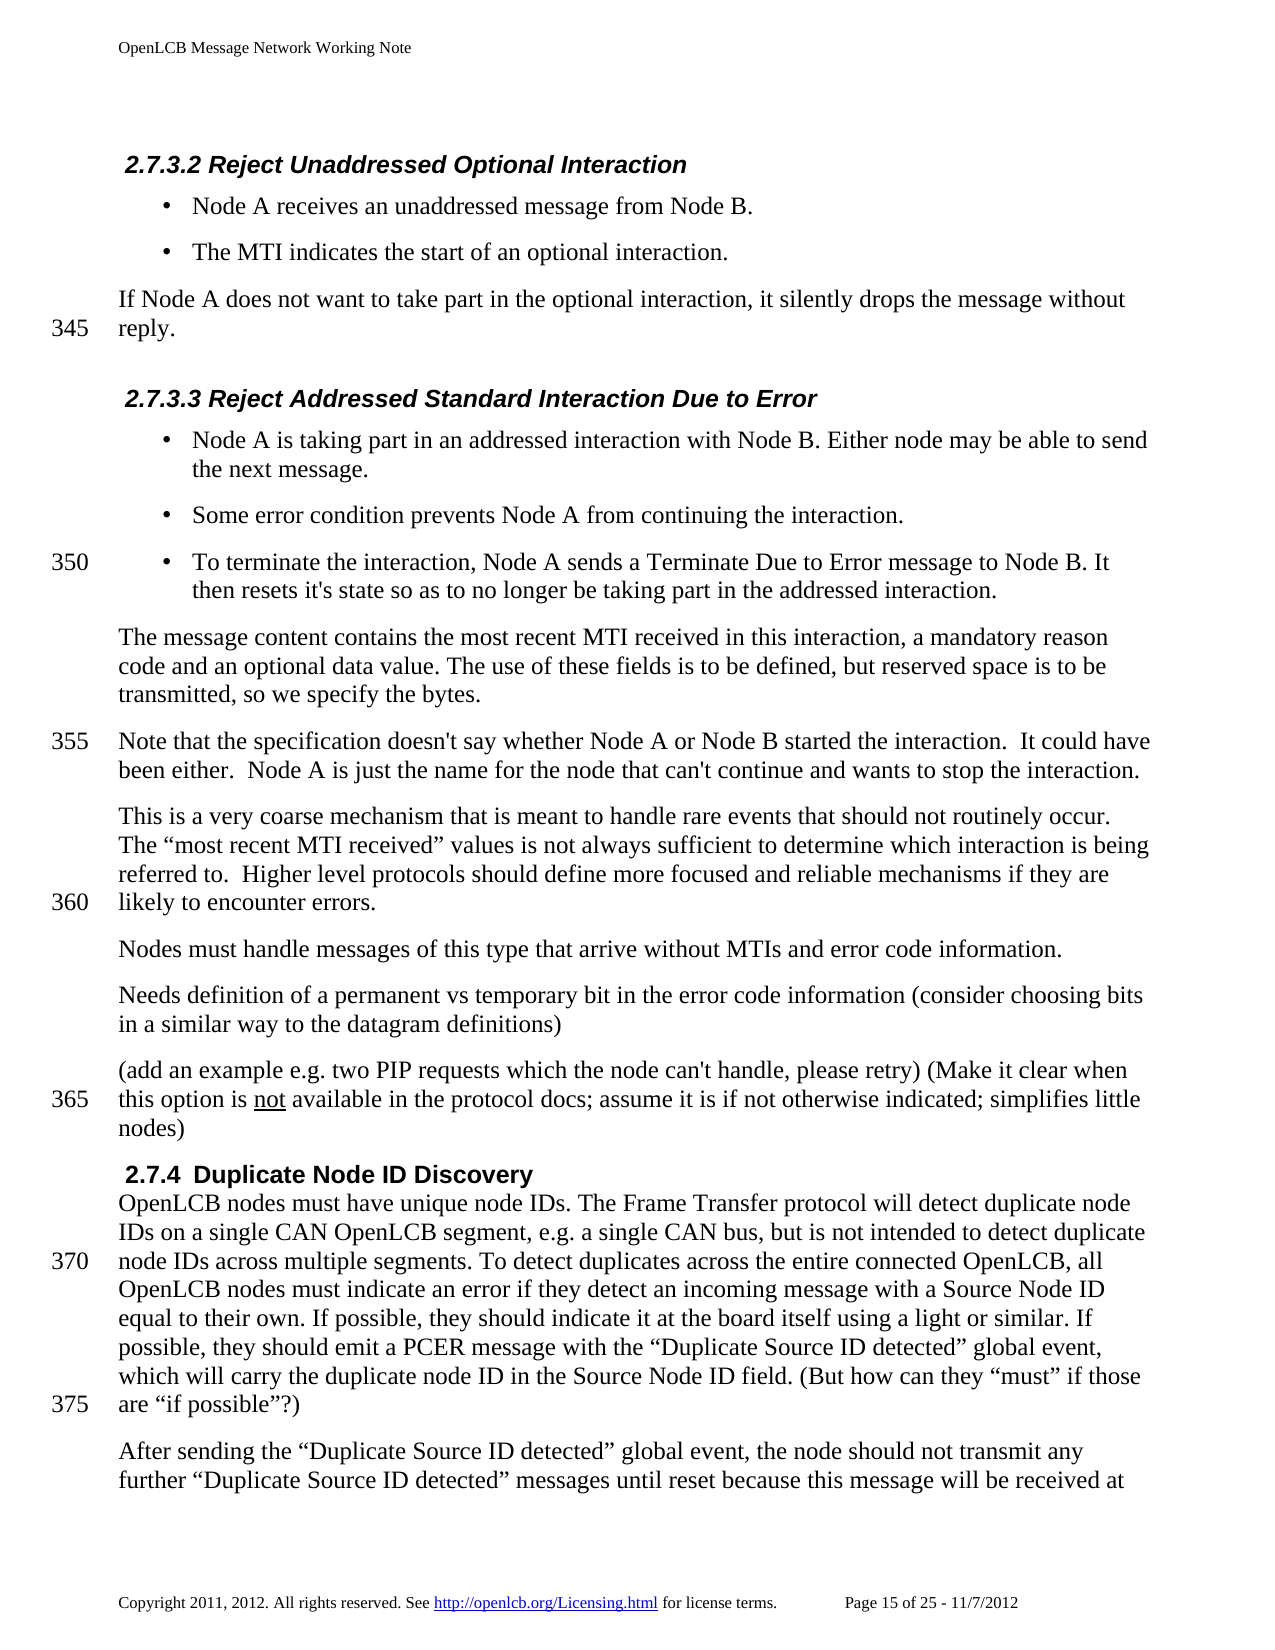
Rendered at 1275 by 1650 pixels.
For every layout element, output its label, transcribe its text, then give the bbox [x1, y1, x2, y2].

subtitle Reject Unaddressed Optional Interaction [118, 150, 1157, 178]
text (add an example e.g. two PIP requests which the node can't handle, please retry) (Make it clear when this option is not available in the protocol docs; assume it is if not otherwise indicated; simplifies little nodes) [118, 1056, 1157, 1142]
text If Node A does not want to take part in the optional interaction, it silently drops the message without reply. [118, 284, 1157, 341]
text This is a very coarse mechanism that is meant to handle rare events that should not routinely occur. The “most recent MTI received” values is not always sufficient to determine which interaction is being referred to. Higher level protocols should define more focused and reliable mechanisms if they are likely to encounter errors. [118, 801, 1157, 916]
list Some error condition prevents Node A from continuing the interaction. [162, 500, 1157, 529]
text Nodes must handle messages of this type that arrive without MTIs and error code information. [118, 934, 1157, 963]
subtitle Reject Addressed Standard Interaction Due to Error [118, 384, 1157, 413]
subtitle Duplicate Node ID Discovery [118, 1159, 1157, 1188]
list Node A receives an unaddressed message from Node B. [162, 191, 1157, 220]
list The MTI indicates the start of an optional interaction. [162, 237, 1157, 266]
text After sending the “Duplicate Source ID detected” global event, the node should not transmit any further “Duplicate Source ID detected” messages until reset because this message will be received at [118, 1436, 1157, 1493]
text The message content contains the most recent MTI received in this interaction, a mandatory reason code and an optional data value. The use of these fields is to be defined, but reserved space is to be transmitted, so we specify the bytes. [118, 622, 1157, 708]
list To terminate the interaction, Node A sends a Terminate Due to Error message to Node B. It then resets it's state so as to no longer be taking part in the addressed interaction. [162, 547, 1157, 604]
text Note that the specification doesn't say whether Node A or Node B started the interaction. It could have been either. Node A is just the name for the node that can't continue and wants to stop the interaction. [118, 726, 1157, 783]
list Node A is taking part in an addressed interaction with Node B. Either node may be able to send the next message. [162, 425, 1157, 483]
text Needs definition of a permanent vs temporary bit in the error code information (consider choosing bits in a similar way to the datagram definitions) [118, 980, 1157, 1038]
text OpenLCB nodes must have unique node IDs. The Frame Transfer protocol will detect duplicate node IDs on a single CAN OpenLCB segment, e.g. a single CAN bus, but is not intended to detect duplicate node IDs across multiple segments. To detect duplicates across the entire connected OpenLCB, all OpenLCB nodes must indicate an error if they detect an incoming message with a Source Node ID equal to their own. If possible, they should indicate it at the board itself using a light or similar. If possible, they should emit a PCER message with the “Duplicate Source ID detected” global event, which will carry the duplicate node ID in the Source Node ID field. (But how can they “must” if those are “if possible”?) [118, 1188, 1157, 1418]
